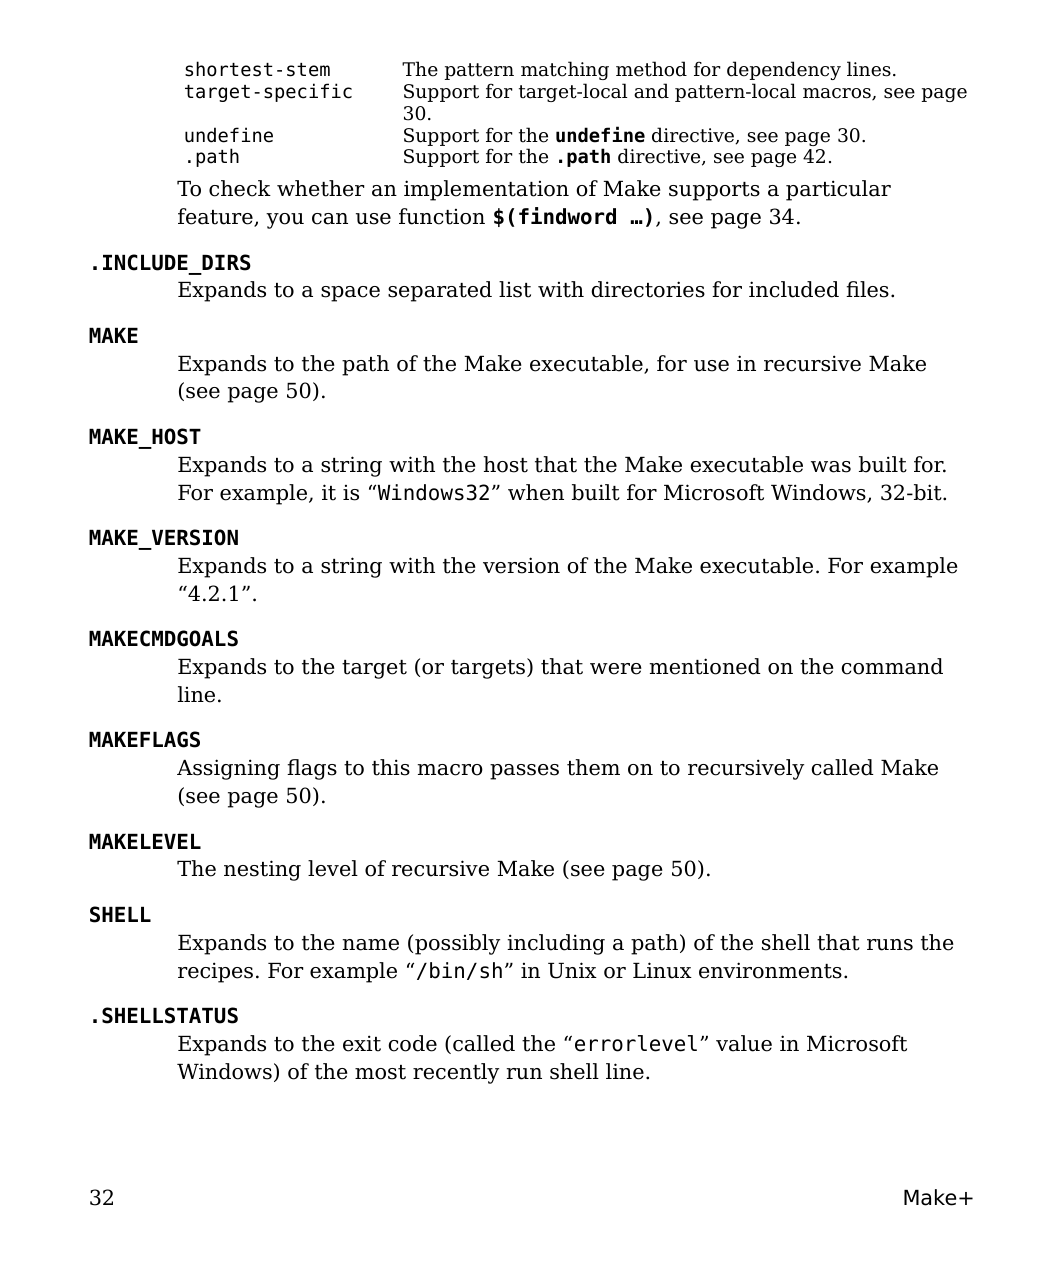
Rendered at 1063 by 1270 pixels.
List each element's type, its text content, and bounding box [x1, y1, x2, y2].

table_cell target-specific [184, 81, 402, 125]
text MAKEFLAGS Assigning flags to this macro passes them on to recursively called Make (see page 49). [88, 728, 974, 808]
text To check whether an implementation of Make supports a particular feature, you can use function $(findword …), see page 33. [177, 177, 974, 229]
table_cell The pattern matching method for dependency lines. [403, 59, 974, 81]
table_cell shortest-stem [184, 59, 402, 81]
text MAKELEVEL The nesting level of recursive Make (see page 49). [88, 830, 974, 882]
text SHELL Expands to the name (possibly including a path) of the shell that runs the recipes. For example “/bin/sh” in Unix or Linux environments. [88, 903, 974, 983]
table_cell undefine [184, 125, 402, 147]
table_cell Support for the undefine directive, see page 29. [403, 125, 974, 147]
table_cell .path [184, 147, 402, 168]
text MAKE_VERSION Expands to a string with the version of the Make executable. For example “4.2.1”. [88, 526, 974, 606]
text MAKE_HOST Expands to a string with the host that the Make executable was built for. For example, it is “Windows32” when built for Microsoft Windows, 32-bit. [88, 425, 974, 505]
text MAKE Expands to the path of the Make executable, for use in recursive Make (see page 49). [88, 324, 974, 404]
text .INCLUDE_DIRS Expands to a space separated list with directories for included files. [88, 251, 974, 303]
table_cell Support for the .path directive, see page 41. [403, 147, 974, 168]
text .SHELLSTATUS Expands to the exit code (called the “errorlevel” value in Microsoft Windows) of the most recently run shell line. [88, 1004, 974, 1084]
text MAKECMDGOALS Expands to the target (or targets) that were mentioned on the command line. [88, 627, 974, 707]
table_cell Support for target-local and pattern-local macros, see page 29. [403, 81, 974, 125]
